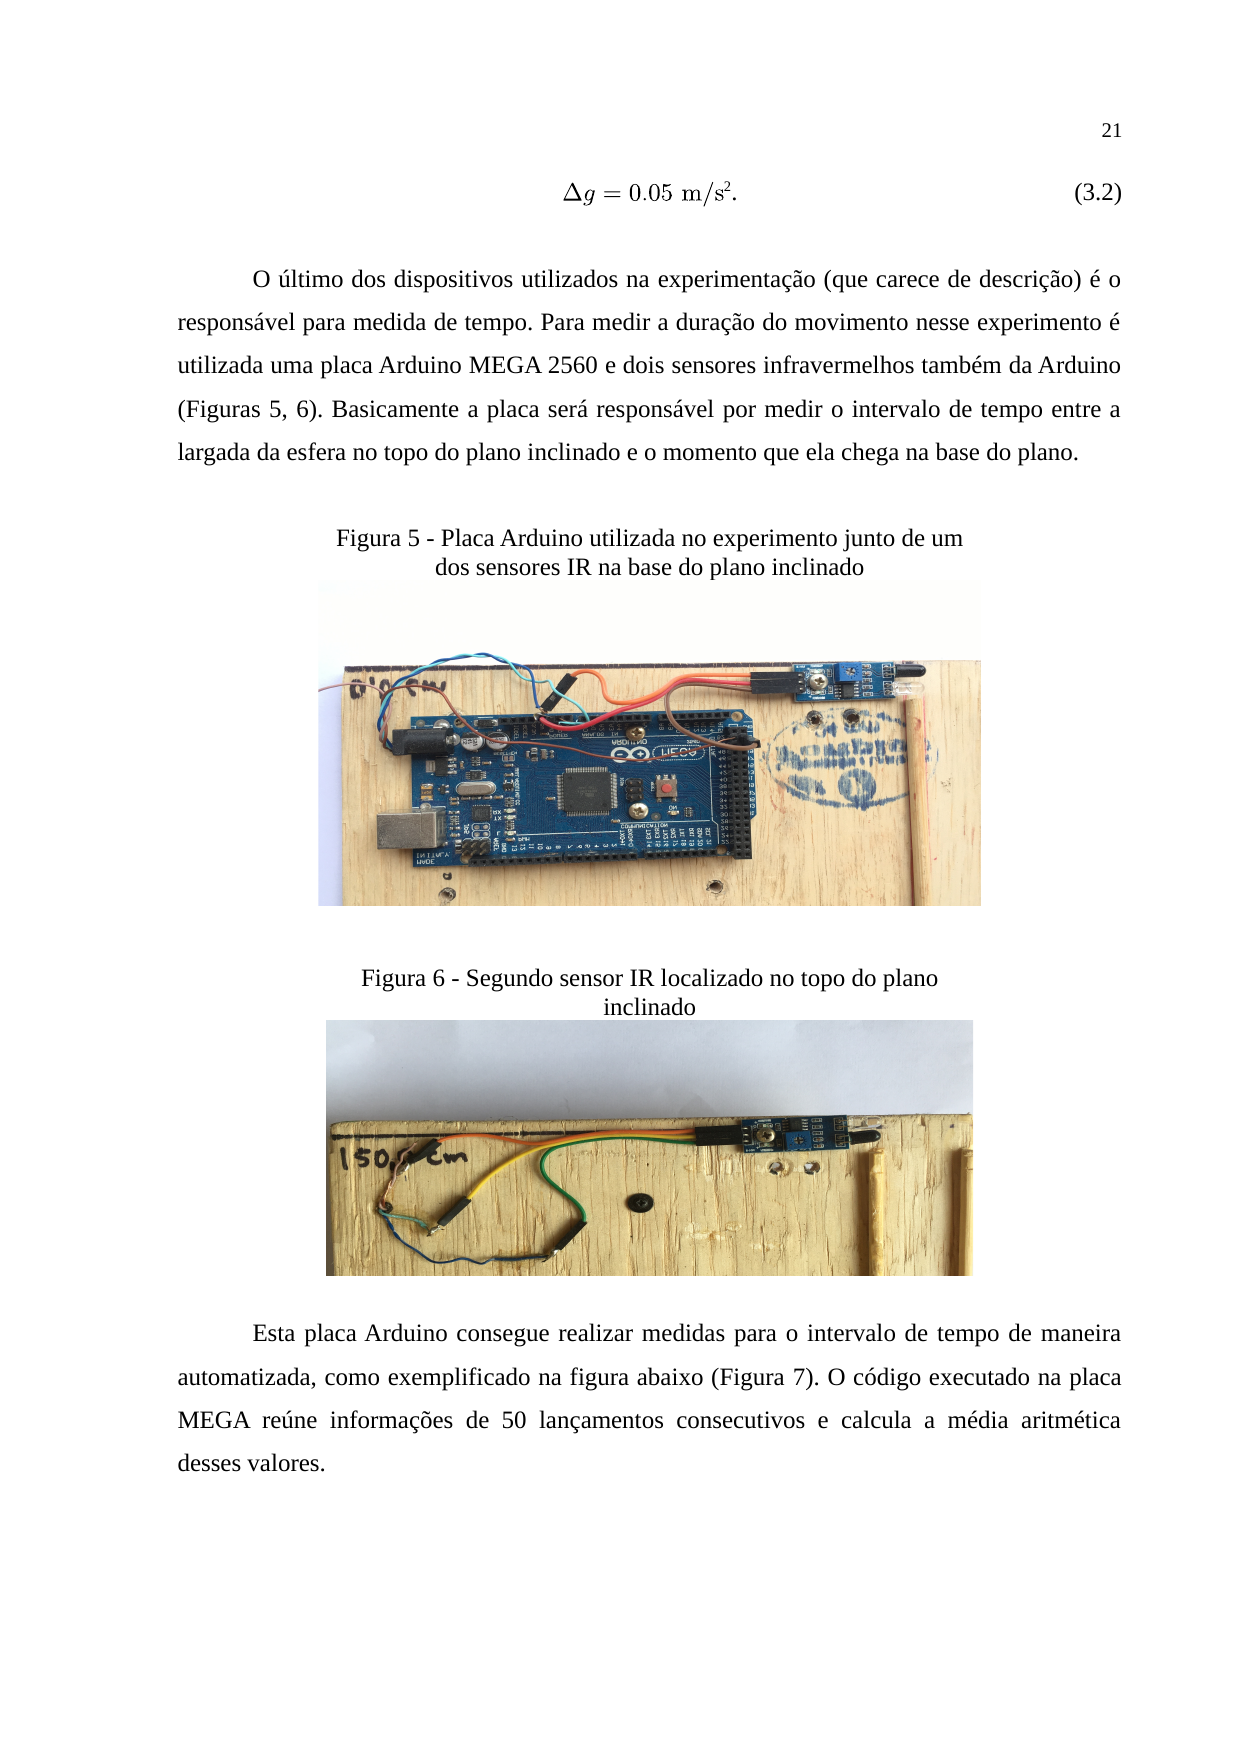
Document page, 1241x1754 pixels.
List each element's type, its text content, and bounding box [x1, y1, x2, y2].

picture [318, 733, 981, 906]
text Figura 5 - Placa Arduino utilizada no experimento junto de um dos sensores IR na base do plano inclinado [318, 523, 981, 581]
text Esta placa Arduino consegue realizar medidas para o intervalo de tempo de maneira automatizada, como exemplificado na figura abaixo (Figura 7). O código executado na placa MEGA reúne informações de 50 lançamentos consecutivos e calcula a média aritmética desses valores. [177, 1318, 1122, 1477]
text O último dos dispositivos utilizados na experimentação (que carece de descrição) é o responsável para medida de tempo. Para medir a duração do movimento nesse experimento é utilizada uma placa Arduino MEGA 2560 e dois sensores infravermelhos também da Arduino (Figuras 5, 6). Basicamente a placa será responsável por medir o intervalo de tempo entre a largada da esfera no topo do plano inclinado e o momento que ela chega na base do plano. [177, 264, 1122, 466]
picture [326, 1020, 974, 1193]
text 2. (3.2) [177, 177, 1122, 207]
text Figura 6 - Segundo sensor IR localizado no topo do plano inclinado [326, 963, 973, 1020]
